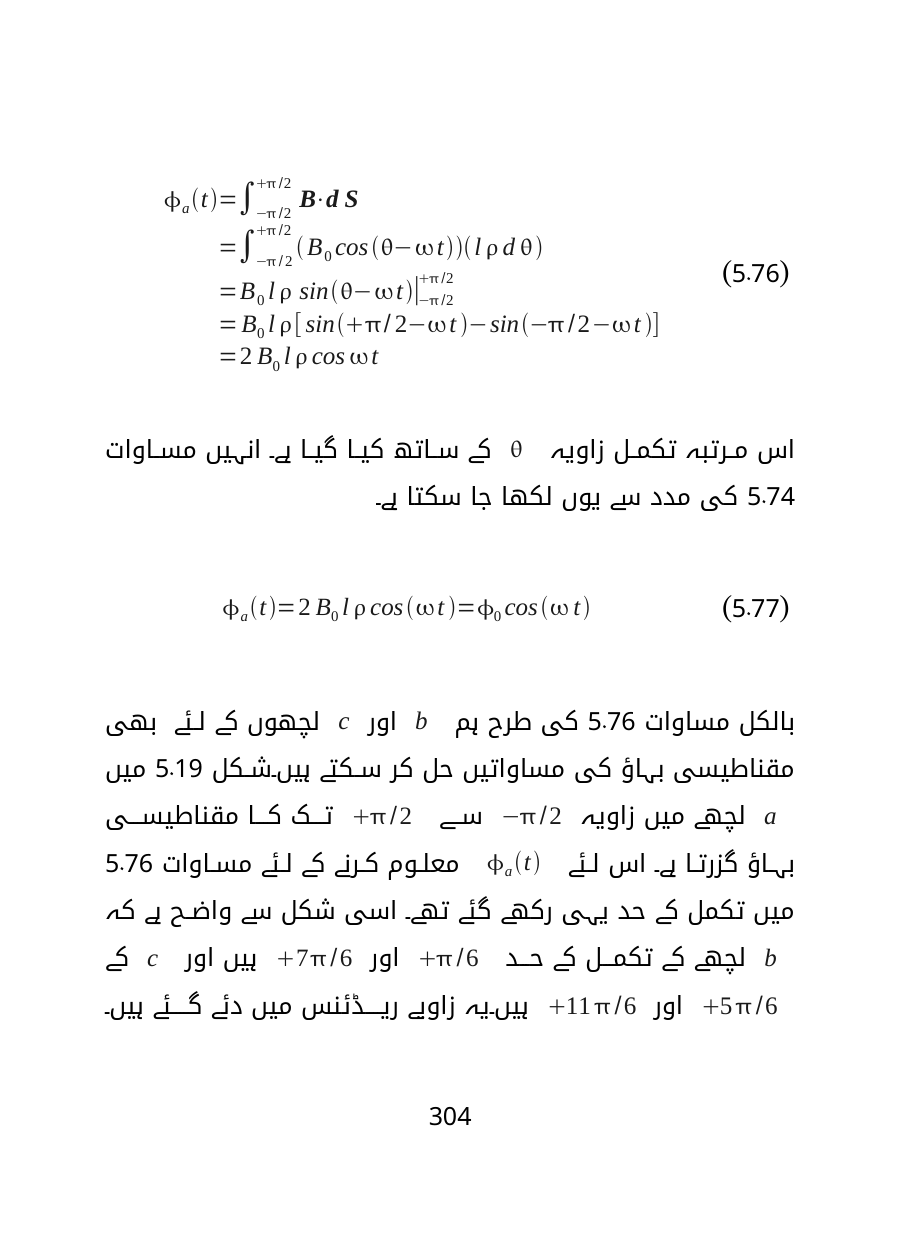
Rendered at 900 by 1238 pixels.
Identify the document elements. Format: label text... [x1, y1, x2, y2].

text اس مرتبہ تکمل زاویہ کے ساتھ کیا گیا ہے۔ انہیں مساوات 5.74 کی مدد سے یوں لکھا جا سکتا ہے۔ [105, 426, 795, 521]
table_header (5.77) [699, 580, 795, 651]
table_header [105, 580, 699, 651]
table_header (5.76) [710, 169, 795, 392]
table_header [105, 169, 709, 392]
text بالکل مساوات 5.76 کی طرح ہم اورلچھوں کے لئے بھی مقناطیسی بہاؤ کی مساواتیں حل کر سکتے ہیں۔شکل 5.19 میںلچھے میں زاویہسے تک کا مقناطیسی بہاؤ گزرتا ہے۔ اس لئے معلوم کرنے کے لئے مساوات 5.76 میں تکمل کے حد یہی رکھے گئے تھے۔ اسی شکل سے واضح ہے کہ لچھے کے تکمل کے حد اورہیں اور کےاورہیں۔یہ زاویے ریڈئنس میں دئے گئے ہیں۔یوں [105, 698, 795, 1029]
